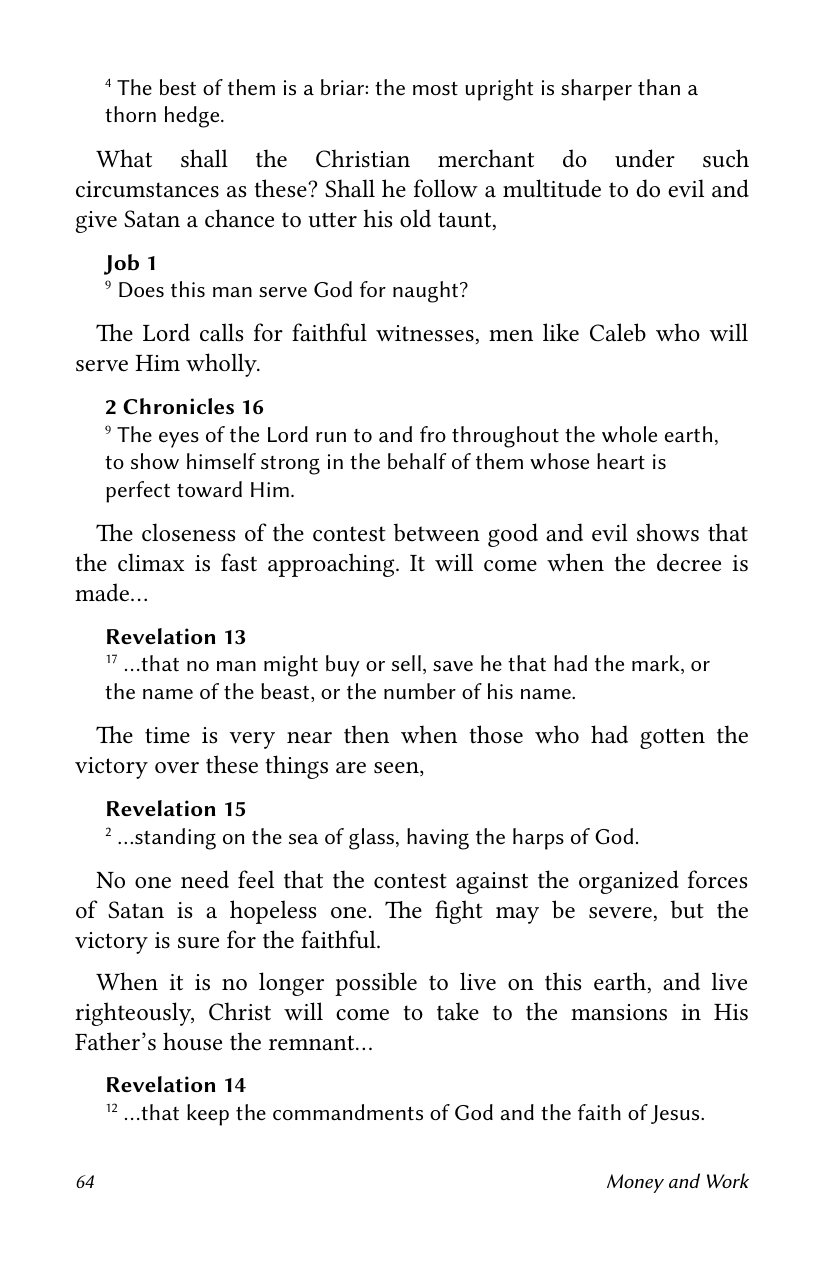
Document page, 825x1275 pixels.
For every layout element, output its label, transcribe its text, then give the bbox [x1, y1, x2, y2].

text When it is no longer possible to live on this earth, and live righteously, Christ will come to take to the mansions in His Father’s house the remnant… [75, 968, 750, 1056]
text Job 1 [105, 249, 750, 276]
text Revelation 14 [105, 1072, 750, 1098]
text Revelation 13 [105, 624, 750, 650]
text 12 ...that keep the commandments of God and the faith of Jesus. [105, 1100, 720, 1126]
text 4 The best of them is a briar: the most upright is sharper than a thorn hedge. [105, 75, 720, 128]
text Revelation 15 [105, 796, 750, 822]
text The time is very near then when those who had gotten the victory over these things are seen, [75, 721, 750, 779]
text 2 ...standing on the sea of glass, having the harps of God. [105, 823, 720, 850]
text 9 Does this man serve God for naught? [105, 277, 720, 303]
text The Lord calls for faithful witnesses, men like Caleb who will serve Him wholly. [75, 319, 750, 378]
text 17 ...that no man might buy or sell, save he that had the mark, or the name of the beast, or the number of his name. [105, 651, 720, 705]
text What shall the Christian merchant do under such circumstances as these? Shall he follow a multitude to do evil and give Satan a chance to utter his old taunt, [75, 145, 750, 233]
text No one need feel that the contest against the organized forces of Satan is a hopeless one. The fight may be severe, but the victory is sure for the faithful. [75, 866, 750, 954]
text The closeness of the contest between good and evil shows that the climax is fast approaching. It will come when the decree is made… [75, 519, 750, 607]
text 9 The eyes of the Lord run to and fro throughout the whole earth, to show himself strong in the behalf of them whose heart is perfect toward Him. [105, 422, 720, 503]
text 2 Chronicles 16 [105, 394, 750, 420]
